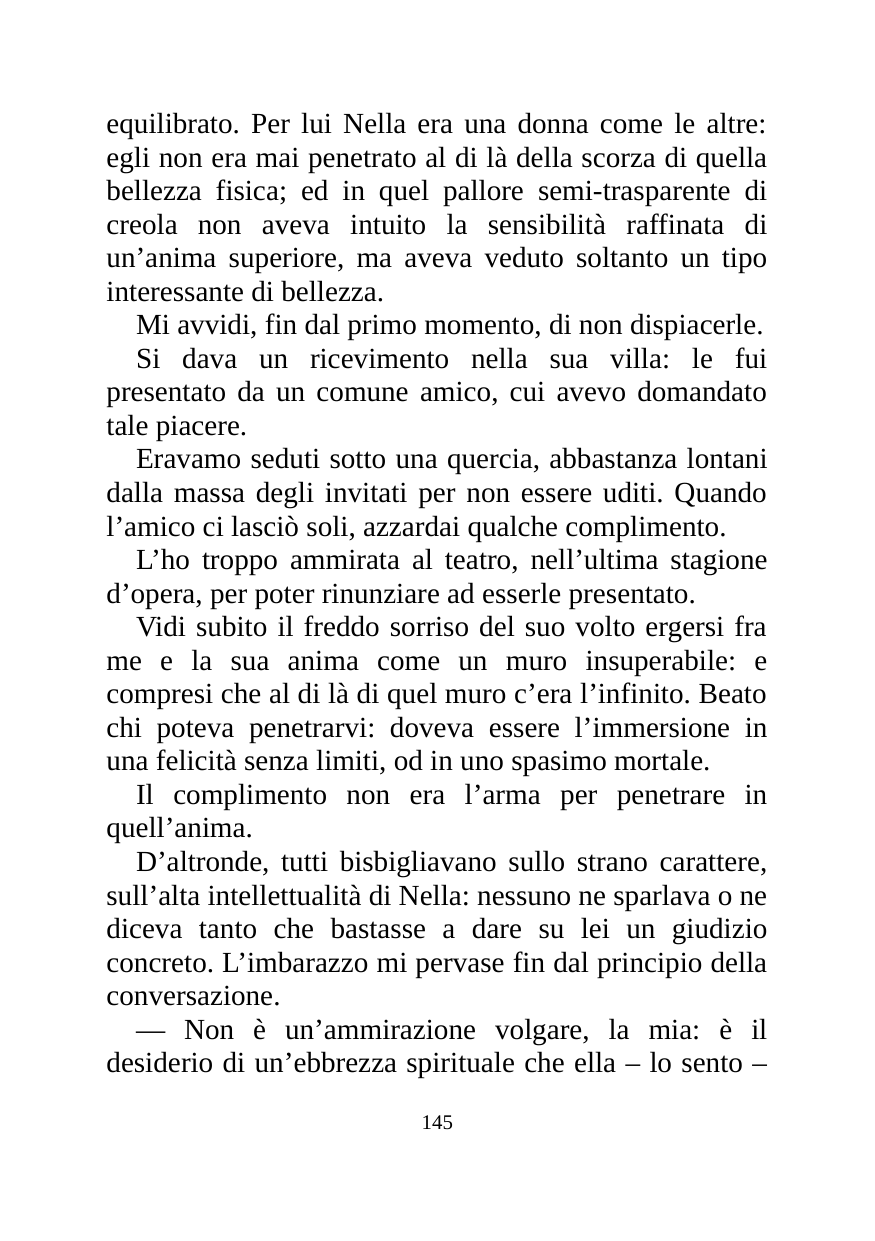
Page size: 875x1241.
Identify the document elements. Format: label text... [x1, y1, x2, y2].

text Si dava un ricevimento nella sua villa: le fui presentato da un comune amico, cui avevo domandato tale piacere. [106, 341, 768, 442]
text equilibrato. Per lui Nella era una donna come le altre: egli non era mai penetrato al di là della scorza di quella bellezza fisica; ed in quel pallore semi-trasparente di creola non aveva intuito la sensibilità raffinata di un’anima superiore, ma aveva veduto soltanto un tipo interessante di bellezza. [106, 106, 768, 307]
text Mi avvidi, fin dal primo momento, di non dispiacerle. [106, 307, 768, 341]
text — Non è un’ammirazione volgare, la mia: è il desiderio di un’ebbrezza spirituale che ella – lo sento – [106, 1012, 768, 1079]
text L’ho troppo ammirata al teatro, nell’ultima stagione d’opera, per poter rinunziare ad esserle presentato. [106, 542, 768, 609]
text Il complimento non era l’arma per penetrare in quell’anima. [106, 777, 768, 844]
text Eravamo seduti sotto una quercia, abbastanza lontani dalla massa degli invitati per non essere uditi. Quando l’amico ci lasciò soli, azzardai qualche complimento. [106, 442, 768, 542]
text Vidi subito il freddo sorriso del suo volto ergersi fra me e la sua anima come un muro insuperabile: e compresi che al di là di quel muro c’era l’infinito. Beato chi poteva penetrarvi: doveva essere l’immersione in una felicità senza limiti, od in uno spasimo mortale. [106, 609, 768, 777]
text D’altronde, tutti bisbigliavano sullo strano carattere, sull’alta intellettualità di Nella: nessuno ne sparlava o ne diceva tanto che bastasse a dare su lei un giudizio concreto. L’imbarazzo mi pervase fin dal principio della conversazione. [106, 844, 768, 1012]
